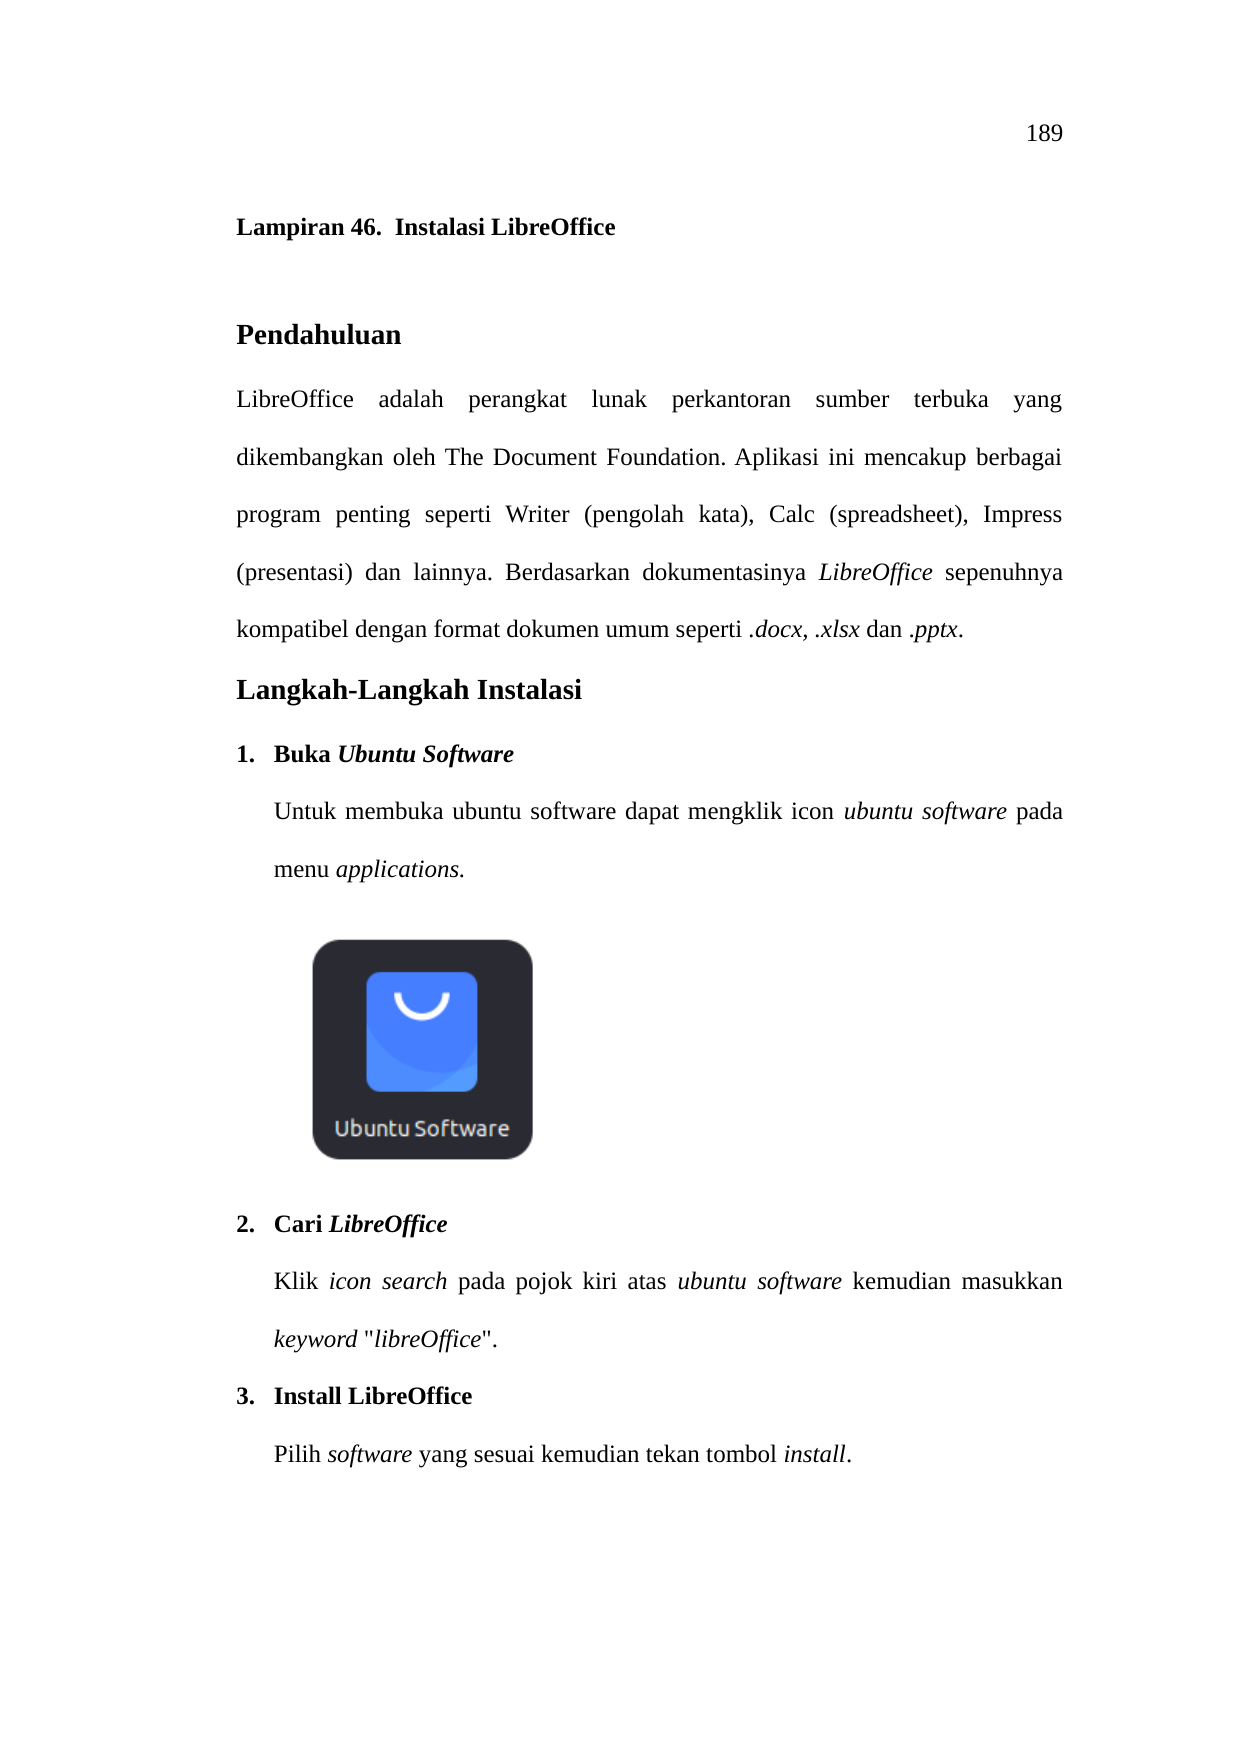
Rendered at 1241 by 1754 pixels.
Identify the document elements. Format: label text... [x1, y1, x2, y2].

list Cari LibreOffice [236, 1209, 1063, 1238]
text Pendahuluan [236, 317, 1063, 351]
list Untuk membuka ubuntu software dapat mengklik icon ubuntu software pada menu applications. [236, 796, 1063, 883]
list Instalasi LibreOffice [236, 212, 1063, 241]
list Pilih software yang sesuai kemudian tekan tombol install. [236, 1439, 1063, 1468]
list Klik icon search pada pojok kiri atas ubuntu software kemudian masukkan keyword "libreOffice". [236, 1266, 1063, 1353]
text Langkah-Langkah Instalasi [236, 672, 1063, 705]
list Buka Ubuntu Software [236, 739, 1063, 768]
picture [276, 914, 573, 1178]
text LibreOffice adalah perangkat lunak perkantoran sumber terbuka yang dikembangkan oleh The Document Foundation. Aplikasi ini mencakup berbagai program penting seperti Writer (pengolah kata), Calc (spreadsheet), Impress (presentasi) dan lainnya. Berdasarkan dokumentasinya LibreOffice sepenuhnya kompatibel dengan format dokumen umum seperti .docx, .xlsx dan .pptx. [236, 384, 1063, 643]
list Install LibreOffice [236, 1381, 1063, 1410]
